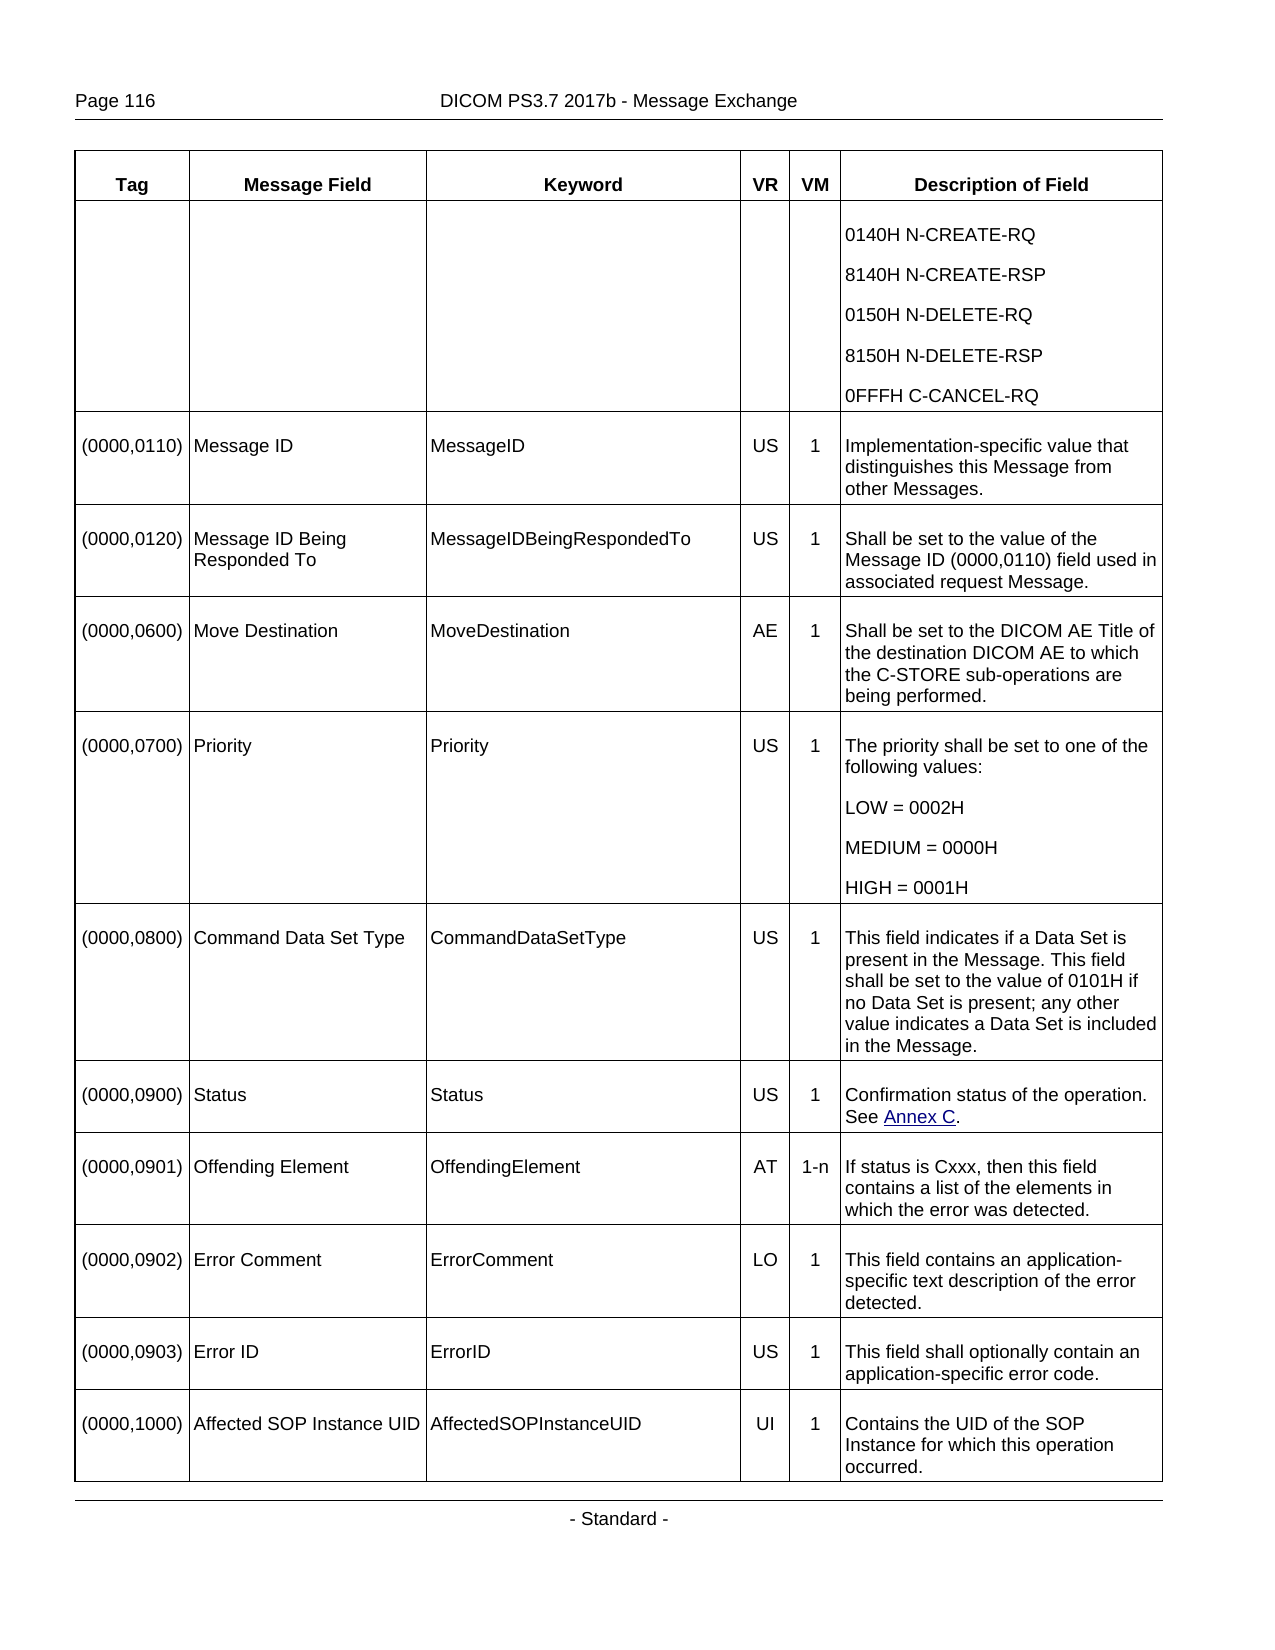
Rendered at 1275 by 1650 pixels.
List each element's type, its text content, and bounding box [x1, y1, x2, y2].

table_cell 1 [790, 597, 840, 711]
table_cell 1 [790, 412, 840, 503]
table_cell This field indicates if a Data Set is present in the Message. This field shall be set to the value of 0101H if no Data Set is present; any other value indicates a Data Set is included in the Message. [841, 904, 1162, 1060]
table_cell Move Destination [190, 597, 426, 711]
table_cell (0000,0110) [76, 412, 189, 503]
table_cell ErrorID [427, 1318, 740, 1388]
table_cell (0000,1000) [76, 1390, 189, 1481]
table_cell CommandDataSetType [427, 904, 740, 1060]
table_header Keyword [427, 151, 740, 200]
table_cell This field contains an application-specific text description of the error detected. [841, 1225, 1162, 1317]
table_cell 1 [790, 1225, 840, 1317]
table_header Tag [76, 151, 189, 200]
table_cell Confirmation status of the operation. See Annex C. [841, 1061, 1162, 1132]
table_cell Command Data Set Type [190, 904, 426, 1060]
table_header VM [790, 151, 840, 200]
table_cell 0140H N-CREATE-RQ 8140H N-CREATE-RSP 0150H N-DELETE-RQ 8150H N-DELETE-RSP 0FFFH C-CANCEL-RQ [841, 201, 1162, 411]
table_cell Offending Element [190, 1133, 426, 1224]
table_cell AE [741, 597, 789, 711]
table_cell Implementation-specific value that distinguishes this Message from other Messages. [841, 412, 1162, 503]
table_cell 1 [790, 1318, 840, 1388]
table_cell Contains the UID of the SOP Instance for which this operation occurred. [841, 1390, 1162, 1481]
table_cell The priority shall be set to one of the following values: LOW = 0002H MEDIUM = 0000H HIGH = 0001H [841, 712, 1162, 903]
table_cell 1 [790, 904, 840, 1060]
table_cell Message ID Being Responded To [190, 505, 426, 596]
table_cell [427, 201, 740, 411]
table_cell If status is Cxxx, then this field contains a list of the elements in which the error was detected. [841, 1133, 1162, 1224]
table_cell Shall be set to the DICOM AE Title of the destination DICOM AE to which the C-STORE sub-operations are being performed. [841, 597, 1162, 711]
table_cell Shall be set to the value of the Message ID (0000,0110) field used in associated request Message. [841, 505, 1162, 596]
table_cell Affected SOP Instance UID [190, 1390, 426, 1481]
table_cell 1 [790, 1390, 840, 1481]
table_cell Priority [427, 712, 740, 903]
table_cell OffendingElement [427, 1133, 740, 1224]
table_cell (0000,0903) [76, 1318, 189, 1388]
table_cell (0000,0800) [76, 904, 189, 1060]
table_cell (0000,0120) [76, 505, 189, 596]
table_cell Priority [190, 712, 426, 903]
table_cell (0000,0901) [76, 1133, 189, 1224]
table_cell Status [427, 1061, 740, 1132]
table_header VR [741, 151, 789, 200]
table_cell (0000,0900) [76, 1061, 189, 1132]
table_cell AffectedSOPInstanceUID [427, 1390, 740, 1481]
table_cell MoveDestination [427, 597, 740, 711]
table_cell US [741, 505, 789, 596]
table_cell MessageID [427, 412, 740, 503]
table_cell US [741, 1318, 789, 1388]
table_cell ErrorComment [427, 1225, 740, 1317]
table_cell MessageIDBeingRespondedTo [427, 505, 740, 596]
table_cell US [741, 412, 789, 503]
table_cell UI [741, 1390, 789, 1481]
table_cell Message ID [190, 412, 426, 503]
table_header Description of Field [841, 151, 1162, 200]
table_cell (0000,0700) [76, 712, 189, 903]
table_cell Error Comment [190, 1225, 426, 1317]
table_cell 1-n [790, 1133, 840, 1224]
table_header Message Field [190, 151, 426, 200]
table_cell US [741, 712, 789, 903]
table_cell 1 [790, 1061, 840, 1132]
table_cell [790, 201, 840, 411]
table_cell [741, 201, 789, 411]
table_cell LO [741, 1225, 789, 1317]
table_cell US [741, 1061, 789, 1132]
table_cell US [741, 904, 789, 1060]
table_cell 1 [790, 505, 840, 596]
table_cell [190, 201, 426, 411]
table_cell (0000,0902) [76, 1225, 189, 1317]
table_cell 1 [790, 712, 840, 903]
table_cell Status [190, 1061, 426, 1132]
table_cell [76, 201, 189, 411]
table_cell Error ID [190, 1318, 426, 1388]
table_cell AT [741, 1133, 789, 1224]
table_cell (0000,0600) [76, 597, 189, 711]
table_cell This field shall optionally contain an application-specific error code. [841, 1318, 1162, 1388]
